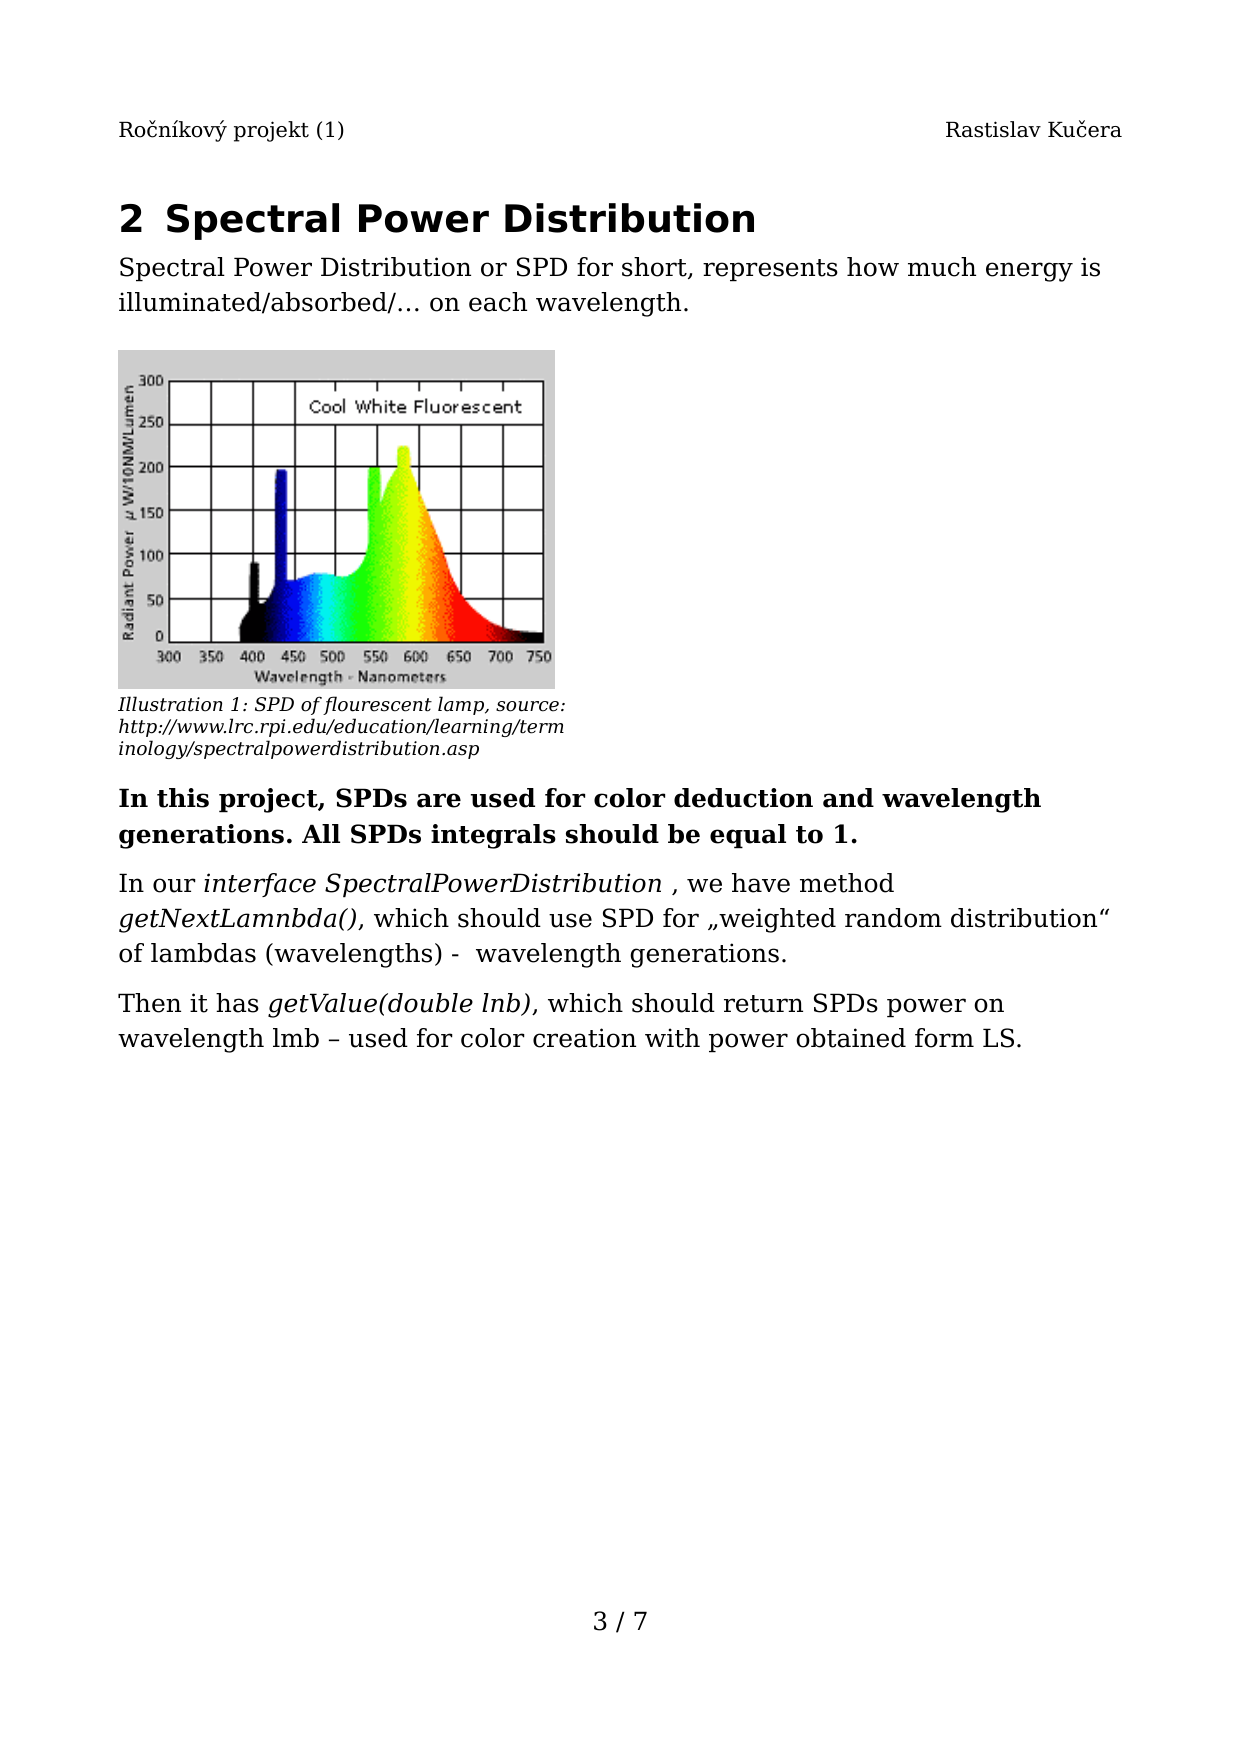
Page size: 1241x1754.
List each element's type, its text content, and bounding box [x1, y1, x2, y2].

text In our interface SpectralPowerDistribution , we have method getNextLamnbda(), which should use SPD for „weighted random distribution“ of lambdas (wavelengths) - wavelength generations. [118, 869, 1122, 968]
text Spectral Power Distribution or SPD for short, represents how much energy is illuminated/absorbed/… on each wavelength. [118, 253, 1122, 318]
subtitle Spectral Power Distribution [118, 197, 1122, 241]
text Then it has getValue(double lnb), which should return SPDs power on wavelength lmb – used for color creation with power obtained form LS. [118, 989, 1122, 1053]
text In this project, SPDs are used for color deduction and wavelength generations. All SPDs integrals should be equal to 1. [118, 784, 1122, 849]
text Illustration 1: SPD of flourescent lamp, source: http://www.lrc.rpi.edu/education/learning/terminology/spectralpowerdistribution.asp [118, 351, 568, 760]
picture [118, 350, 555, 689]
